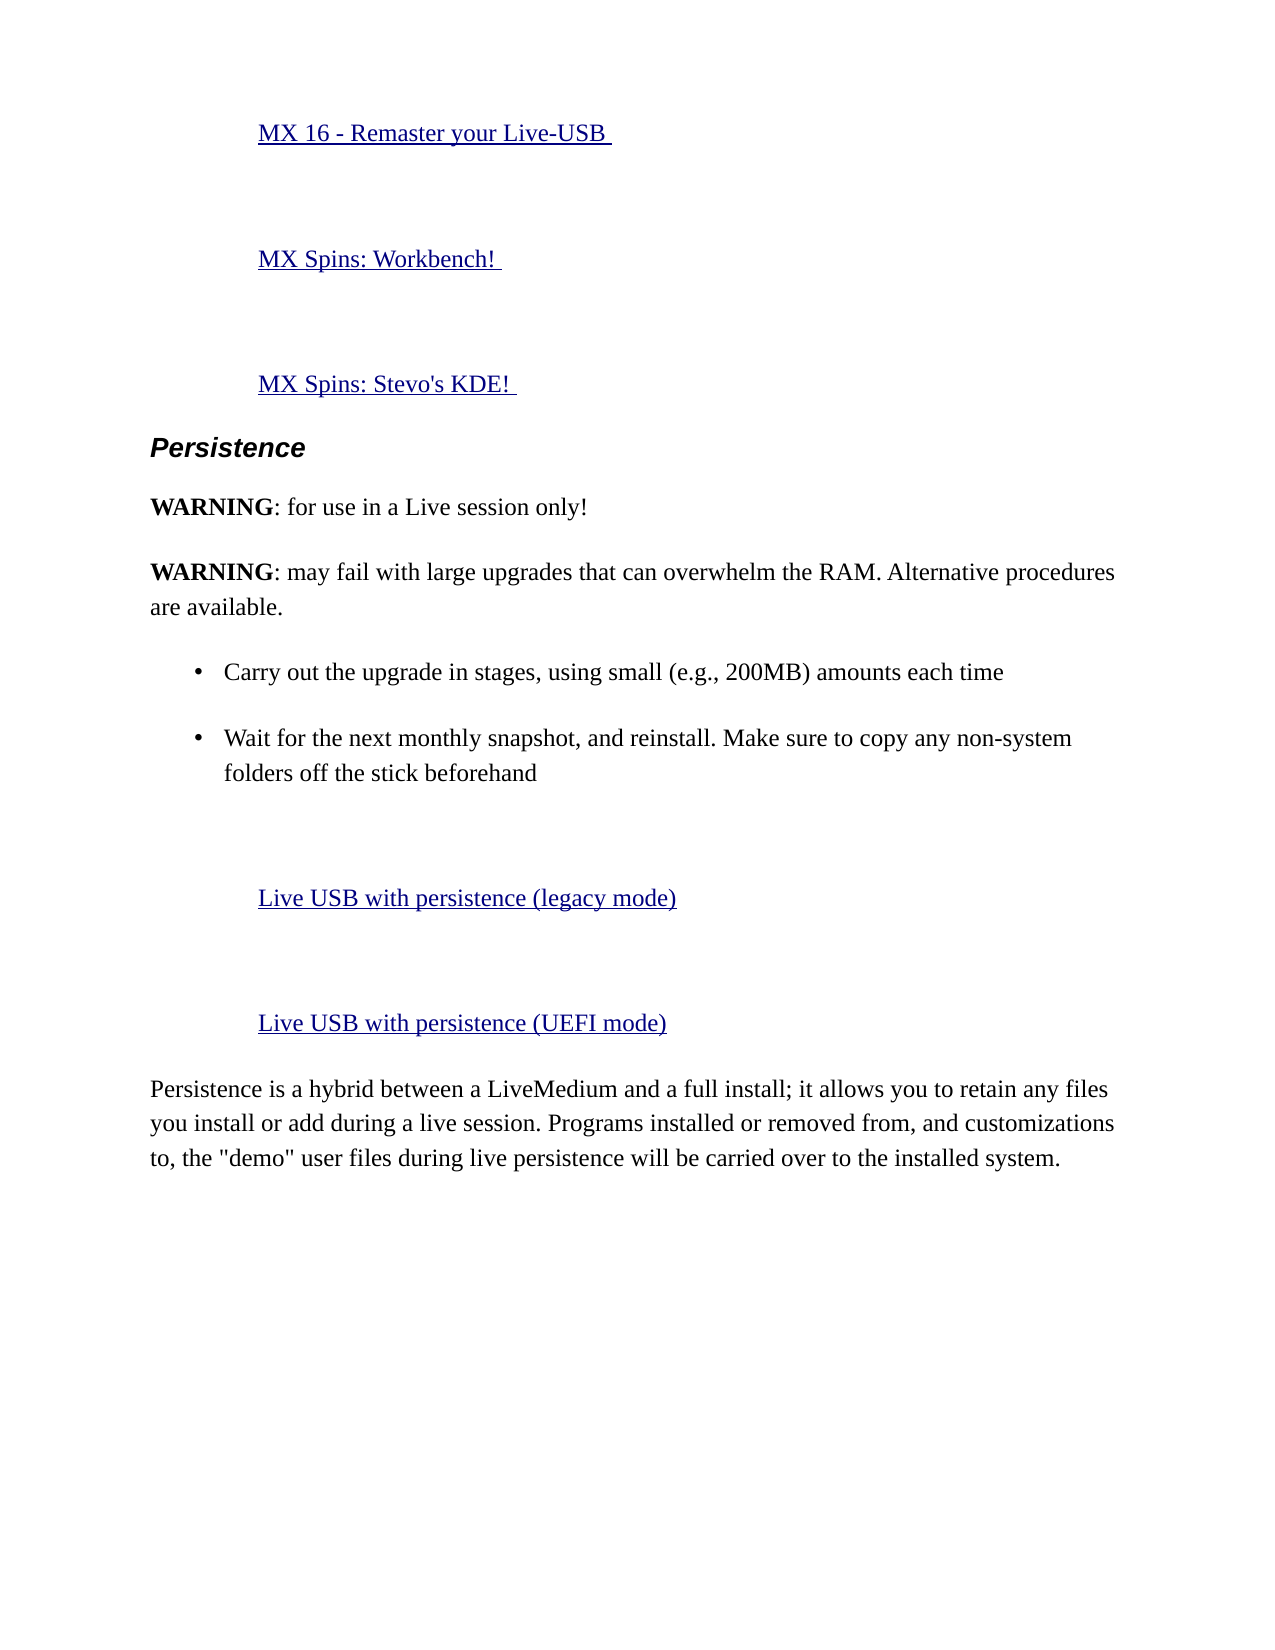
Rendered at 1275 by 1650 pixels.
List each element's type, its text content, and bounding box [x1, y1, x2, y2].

text MX 16 - Remaster your Live-USB [150, 59, 1125, 147]
text WARNING: for use in a Live session only! [150, 492, 1125, 520]
subtitle Persistence [150, 432, 1125, 463]
text MX Spins: Workbench! [150, 184, 1125, 272]
text Live USB with persistence (UEFI mode) [150, 949, 1125, 1037]
text WARNING: may fail with large upgrades that can overwhelm the RAM. Alternative procedures are available. [150, 557, 1125, 621]
text MX Spins: Stevo's KDE! [150, 309, 1125, 398]
list Carry out the upgrade in stages, using small (e.g., 200MB) amounts each time [194, 657, 1125, 686]
list Wait for the next monthly snapshot, and reinstall. Make sure to copy any non-system folders off the stick beforehand [194, 723, 1125, 786]
text Live USB with persistence (legacy mode) [150, 823, 1125, 912]
text Persistence is a hybrid between a LiveMedium and a full install; it allows you to retain any files you install or add during a live session. Programs installed or removed from, and customizations to, the "demo" user files during live persistence will be carried over to the installed system. [150, 1074, 1125, 1172]
